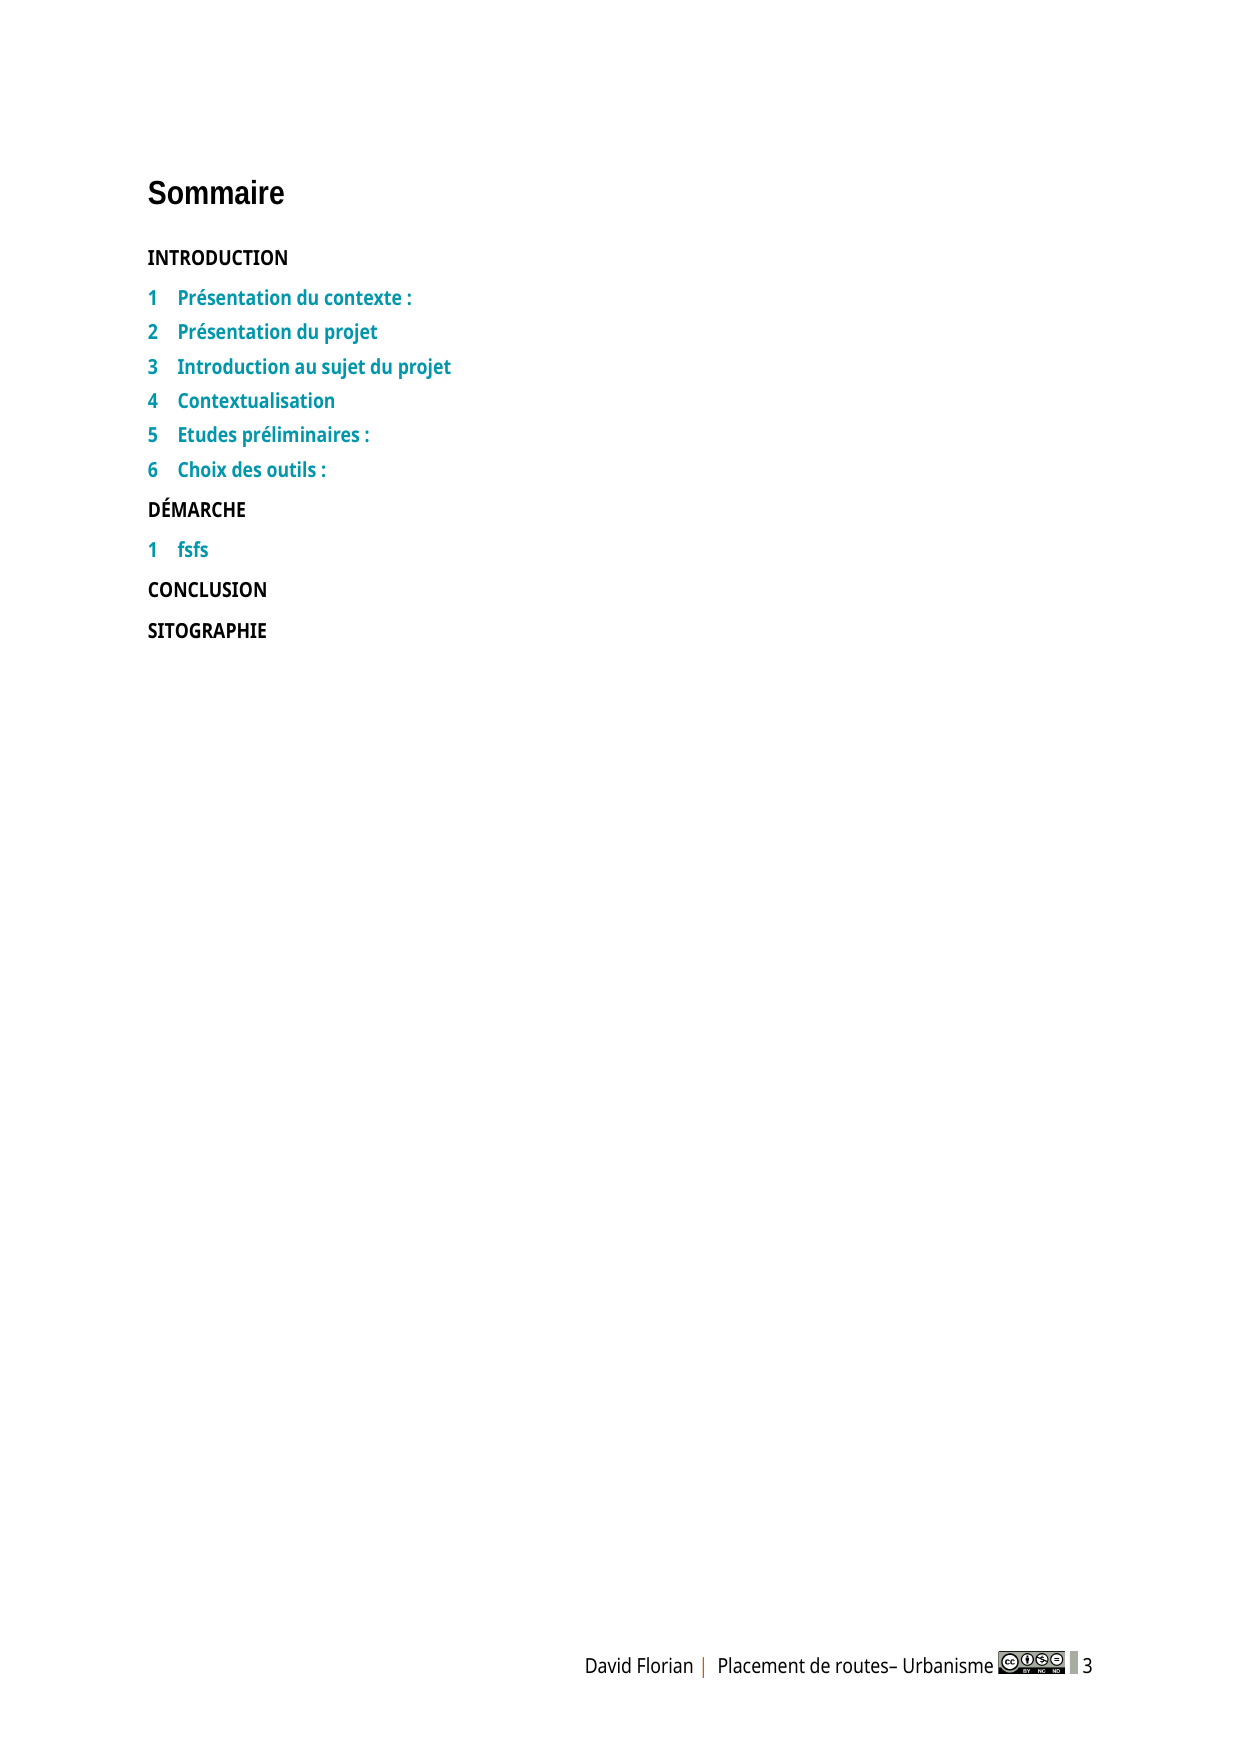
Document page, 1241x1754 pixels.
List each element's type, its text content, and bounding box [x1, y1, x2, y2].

picture [998, 1651, 1065, 1674]
picture [1069, 1651, 1078, 1674]
text 1 Présentation du contexte : [148, 283, 1092, 311]
text 4 Contextualisation [148, 386, 1092, 414]
text Introduction [148, 243, 1092, 271]
text 3 Introduction au sujet du projet [148, 352, 1092, 380]
text 6 Choix des outils : [148, 455, 1092, 483]
text 5 Etudes préliminaires : [148, 421, 1092, 449]
text 1 fsfs [148, 535, 1092, 564]
text Démarche [148, 495, 1092, 523]
text Conclusion [148, 576, 1092, 604]
subtitle Sommaire [148, 173, 1092, 211]
text Sitographie [148, 616, 1092, 644]
text 2 Présentation du projet [148, 317, 1092, 346]
